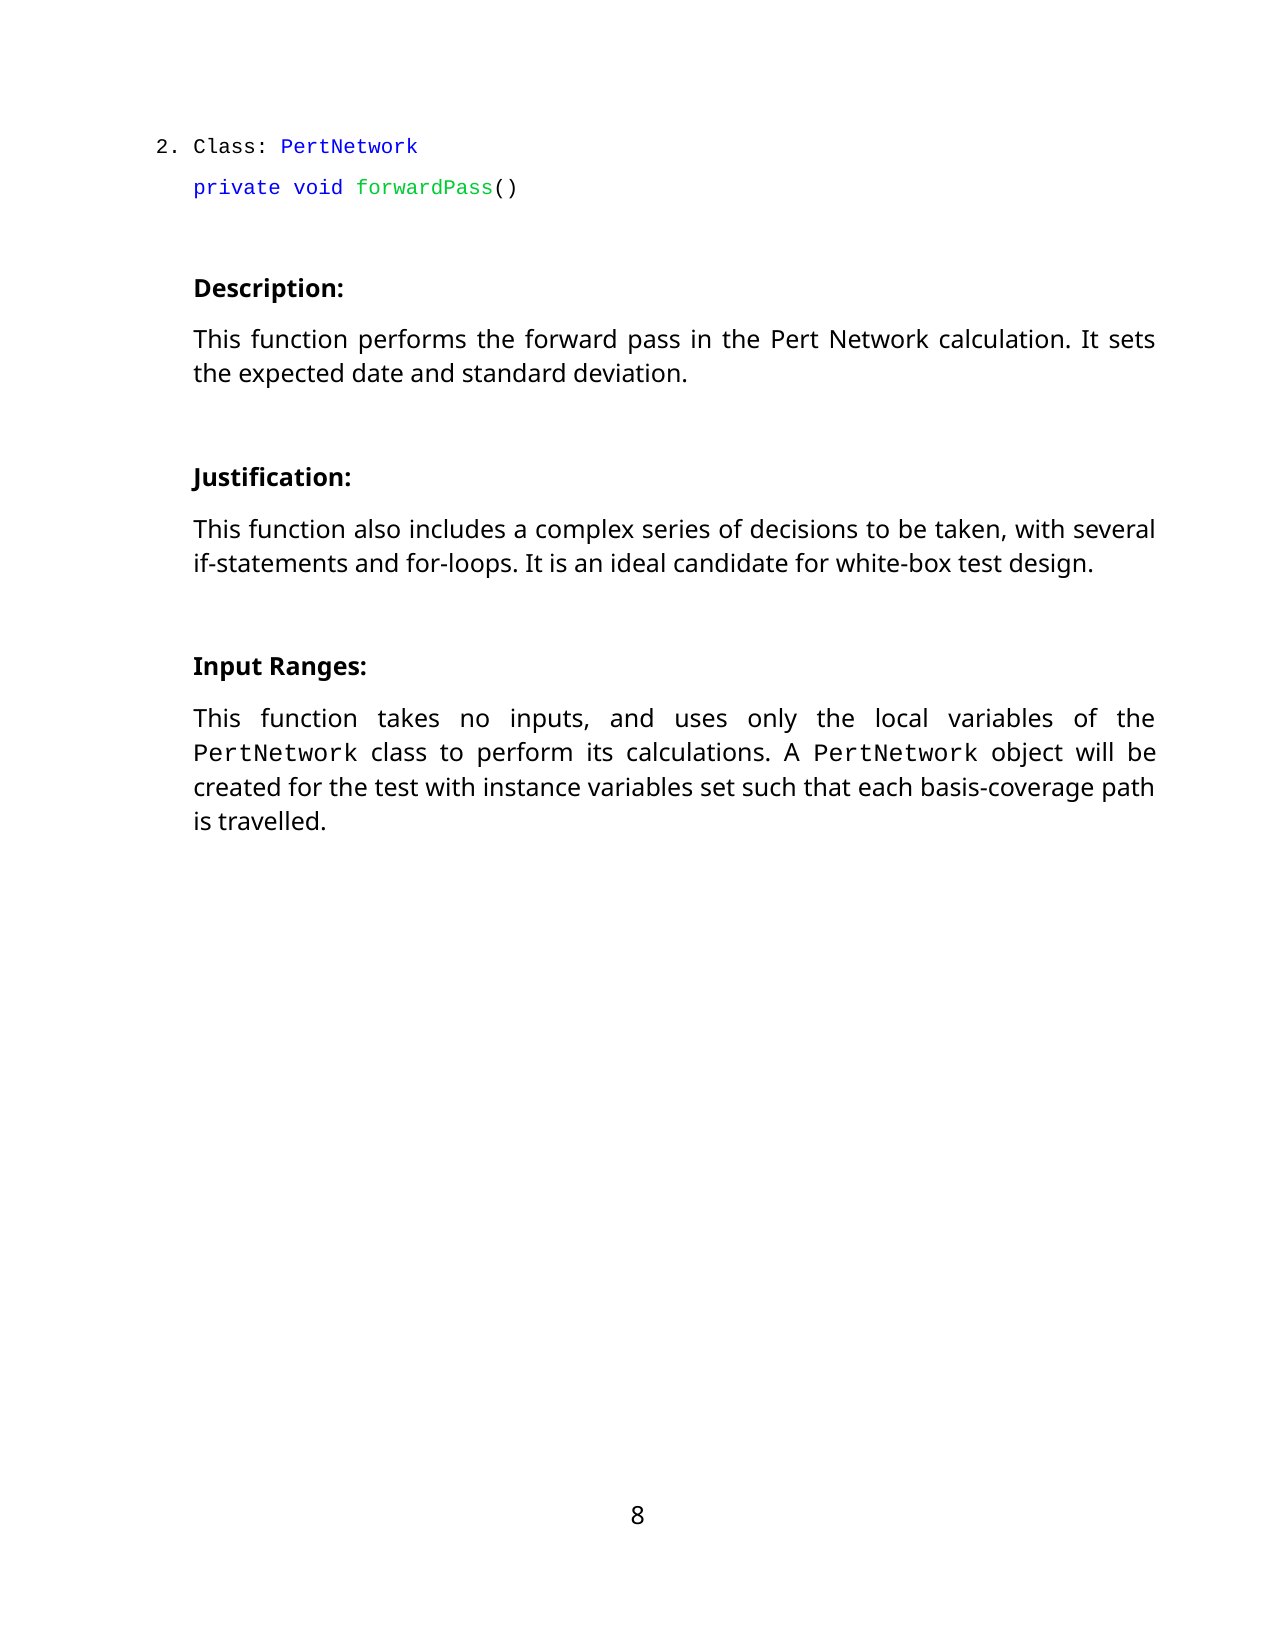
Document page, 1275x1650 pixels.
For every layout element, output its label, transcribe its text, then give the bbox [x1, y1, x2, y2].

list Class: PertNetwork [156, 136, 1157, 159]
text Input Ranges: [193, 649, 1157, 683]
text This function performs the forward pass in the Pert Network calculation. It sets the expected date and standard deviation. [193, 322, 1157, 390]
text Description: [193, 270, 1157, 304]
text Justification: [193, 460, 1157, 494]
text This function takes no inputs, and uses only the local variables of the PertNetwork class to perform its calculations. A PertNetwork object will be created for the test with instance variables set such that each basis-coverage path is travelled. [193, 701, 1157, 837]
text This function also includes a complex series of decisions to be taken, with several if-statements and for-loops. It is an ideal candidate for white-box test design. [193, 511, 1157, 579]
list private void forwardPass() [156, 177, 1157, 201]
